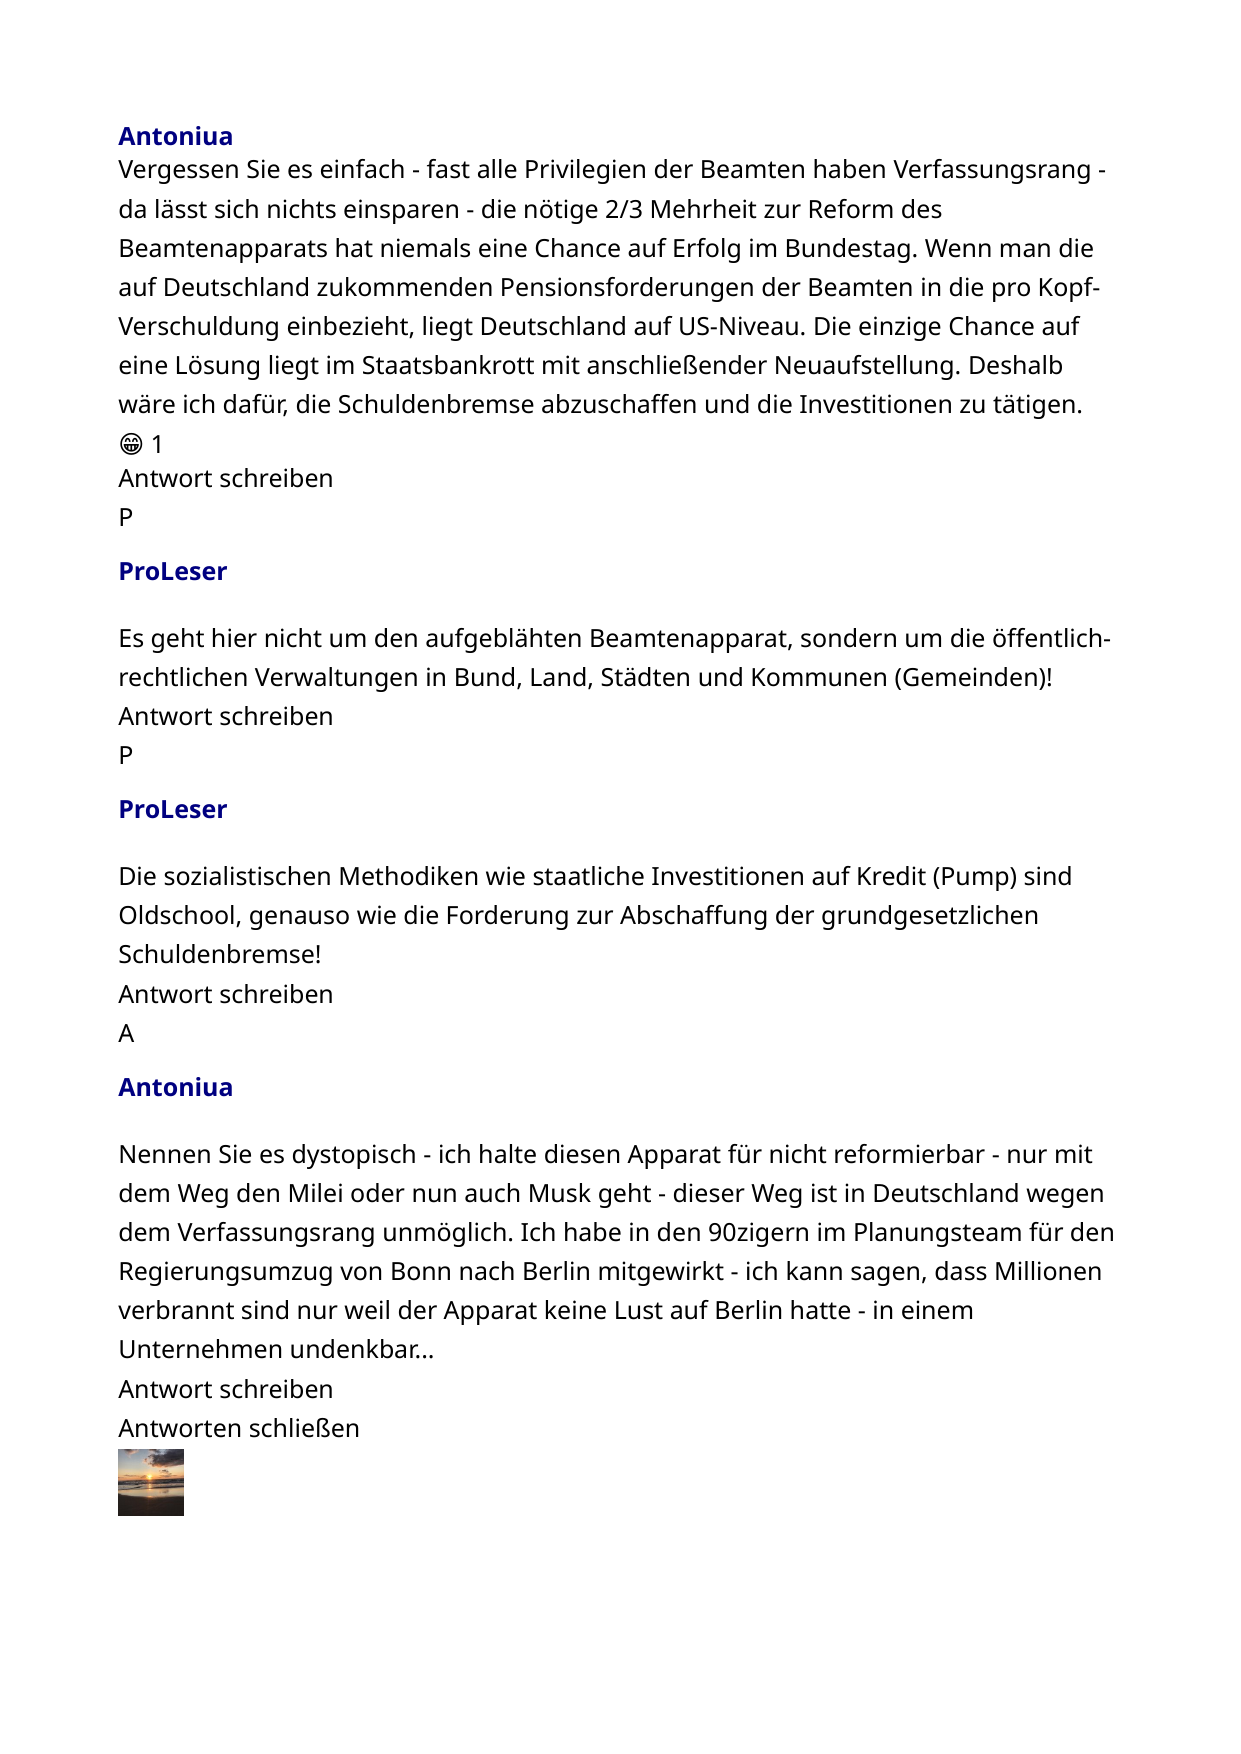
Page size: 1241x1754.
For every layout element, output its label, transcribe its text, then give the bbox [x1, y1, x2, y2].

text Die sozialistischen Methodiken wie staatliche Investitionen auf Kredit (Pump) sind Oldschool, genauso wie die Forderung zur Abschaffung der grundgesetzlichen Schuldenbremse! [118, 859, 1122, 971]
text P [118, 738, 1122, 772]
subtitle ProLeser [118, 553, 1122, 587]
text Antwort schreiben [118, 460, 1122, 494]
subtitle Antoniua [118, 118, 1122, 152]
picture [118, 1449, 184, 1516]
text P [118, 499, 1122, 534]
subtitle Antoniua [118, 1069, 1122, 1103]
text 😁 1 [118, 426, 1122, 460]
text Antwort schreiben [118, 699, 1122, 733]
text A [118, 1015, 1122, 1049]
text Nennen Sie es dystopisch - ich halte diesen Apparat für nicht reformierbar - nur mit dem Weg den Milei oder nun auch Musk geht - dieser Weg ist in Deutschland wegen dem Verfassungsrang unmöglich. Ich habe in den 90zigern im Planungsteam für den Regierungsumzug von Bonn nach Berlin mitgewirkt - ich kann sagen, dass Millionen verbrannt sind nur weil der Apparat keine Lust auf Berlin hatte - in einem Unternehmen undenkbar... [118, 1136, 1122, 1366]
text Antwort schreiben [118, 1371, 1122, 1405]
text Antwort schreiben [118, 976, 1122, 1010]
subtitle ProLeser [118, 792, 1122, 826]
text Vergessen Sie es einfach - fast alle Privilegien der Beamten haben Verfassungsrang - da lässt sich nichts einsparen - die nötige 2/3 Mehrheit zur Reform des Beamtenapparats hat niemals eine Chance auf Erfolg im Bundestag. Wenn man die auf Deutschland zukommenden Pensionsforderungen der Beamten in die pro Kopf-Verschuldung einbezieht, liegt Deutschland auf US-Niveau. Die einzige Chance auf eine Lösung liegt im Staatsbankrott mit anschließender Neuaufstellung. Deshalb wäre ich dafür, die Schuldenbremse abzuschaffen und die Investitionen zu tätigen. [118, 152, 1122, 421]
text Antworten schließen [118, 1410, 1122, 1444]
text Es geht hier nicht um den aufgeblähten Beamtenapparat, sondern um die öffentlich-rechtlichen Verwaltungen in Bund, Land, Städten und Kommunen (Gemeinden)! [118, 620, 1122, 694]
